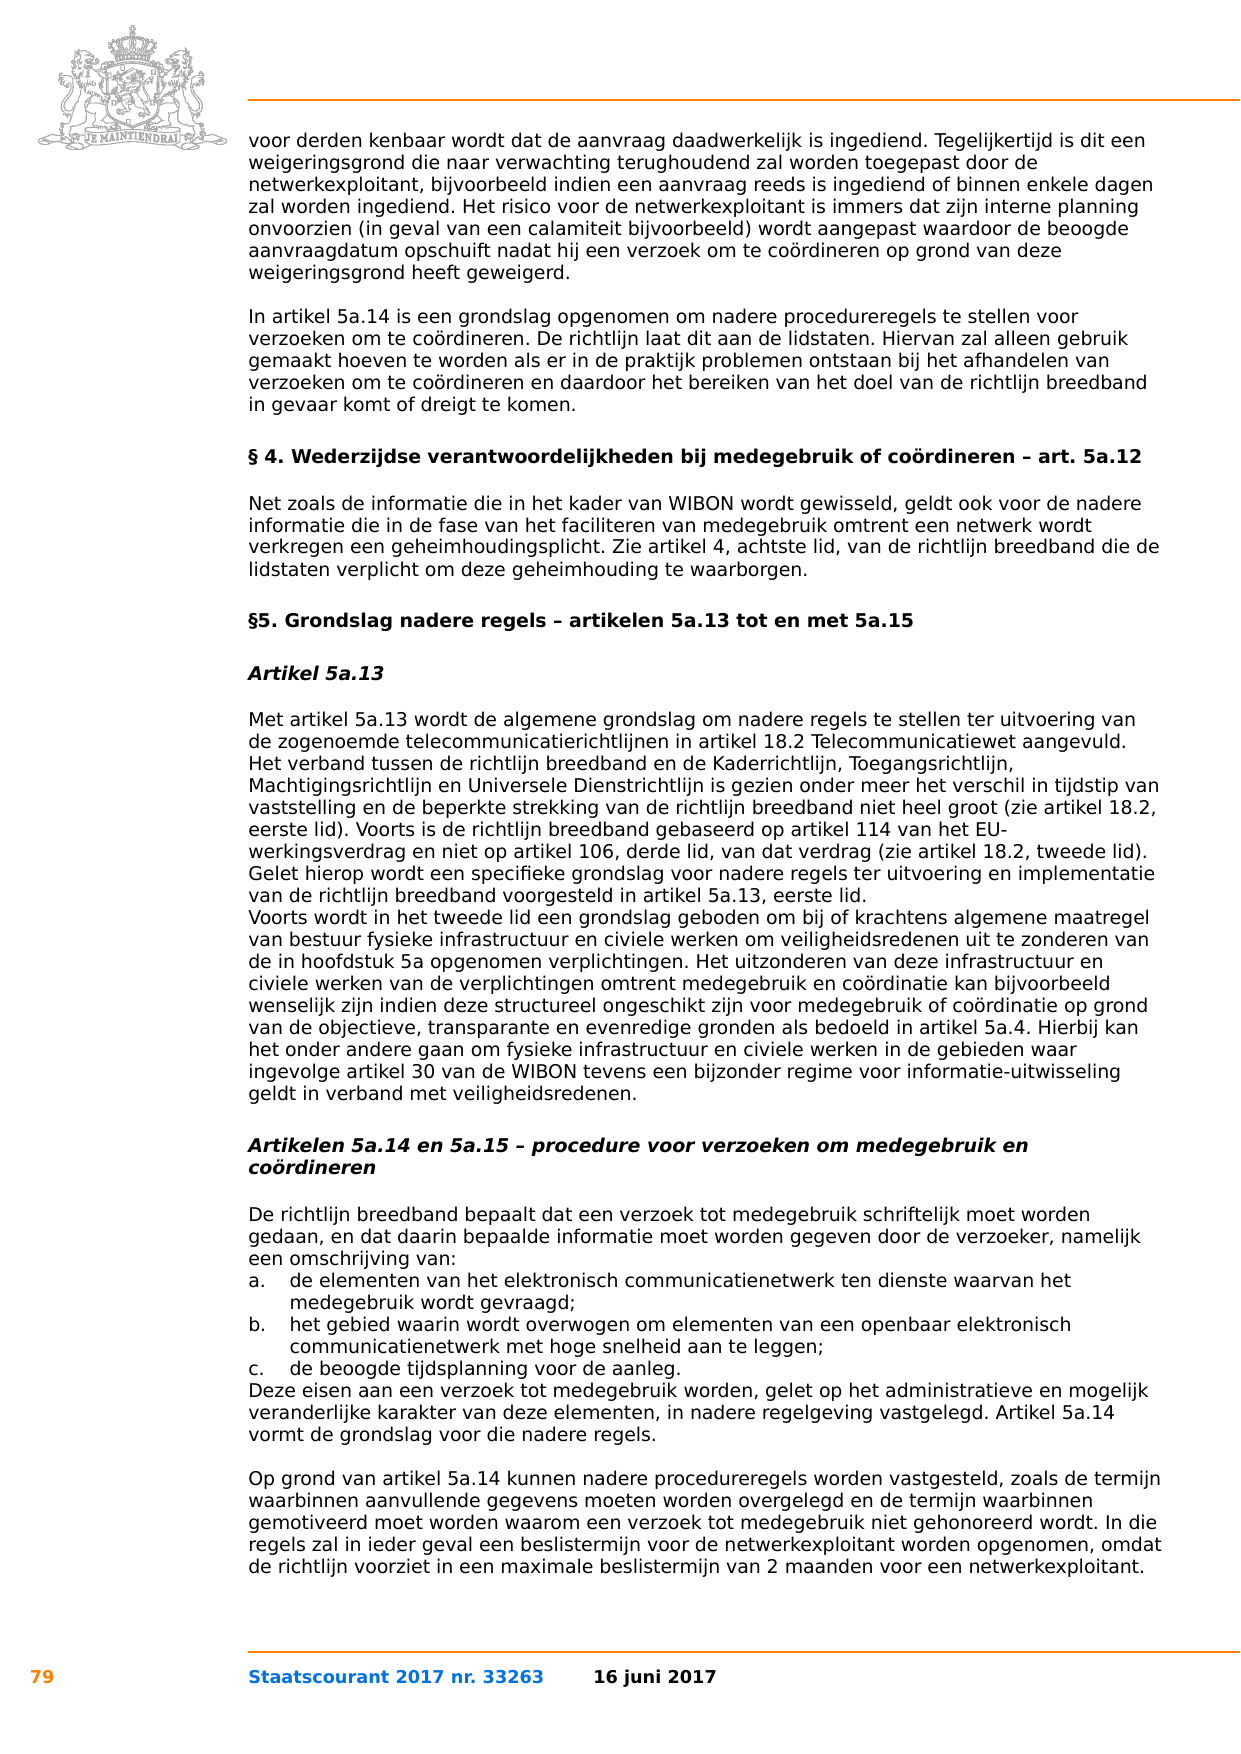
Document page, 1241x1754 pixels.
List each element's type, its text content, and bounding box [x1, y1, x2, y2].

subtitle § 4. Wederzijdse verantwoordelijkheden bij medegebruik of coördineren – art. 5a.12 [248, 446, 1163, 467]
subtitle Artikel 5a.13 [248, 662, 1163, 684]
text De richtlijn breedband bepaalt dat een verzoek tot medegebruik schriftelijk moet worden gedaan, en dat daarin bepaalde informatie moet worden gegeven door de verzoeker, namelijk een omschrijving van: [248, 1204, 1163, 1270]
text voor derden kenbaar wordt dat de aanvraag daadwerkelijk is ingediend. Tegelijkertijd is dit een weigeringsgrond die naar verwachting terughoudend zal worden toegepast door de netwerkexploitant, bijvoorbeeld indien een aanvraag reeds is ingediend of binnen enkele dagen zal worden ingediend. Het risico voor de netwerkexploitant is immers dat zijn interne planning onvoorzien (in geval van een calamiteit bijvoorbeeld) wordt aangepast waardoor de beoogde aanvraagdatum opschuift nadat hij een verzoek om te coördineren op grond van deze weigeringsgrond heeft geweigerd. [248, 130, 1163, 284]
subtitle Artikelen 5a.14 en 5a.15 – procedure voor verzoeken om medegebruik en coördineren [248, 1135, 1163, 1179]
text Deze eisen aan een verzoek tot medegebruik worden, gelet op het administratieve en mogelijk veranderlijke karakter van deze elementen, in nadere regelgeving vastgelegd. Artikel 5a.14 vormt de grondslag voor die nadere regels. [248, 1380, 1163, 1446]
text Met artikel 5a.13 wordt de algemene grondslag om nadere regels te stellen ter uitvoering van de zogenoemde telecommunicatierichtlijnen in artikel 18.2 Telecommunicatiewet aangevuld. Het verband tussen de richtlijn breedband en de Kaderrichtlijn, Toegangsrichtlijn, Machtigingsrichtlijn en Universele Dienstrichtlijn is gezien onder meer het verschil in tijdstip van vaststelling en de beperkte strekking van de richtlijn breedband niet heel groot (zie artikel 18.2, eerste lid). Voorts is de richtlijn breedband gebaseerd op artikel 114 van het EU-werkingsverdrag en niet op artikel 106, derde lid, van dat verdrag (zie artikel 18.2, tweede lid). Gelet hierop wordt een specifieke grondslag voor nadere regels ter uitvoering en implementatie van de richtlijn breedband voorgesteld in artikel 5a.13, eerste lid. [248, 709, 1163, 907]
text Op grond van artikel 5a.14 kunnen nadere procedureregels worden vastgesteld, zoals de termijn waarbinnen aanvullende gegevens moeten worden overgelegd en de termijn waarbinnen gemotiveerd moet worden waarom een verzoek tot medegebruik niet gehonoreerd wordt. In die regels zal in ieder geval een beslistermijn voor de netwerkexploitant worden opgenomen, omdat de richtlijn voorziet in een maximale beslistermijn van 2 maanden voor een netwerkexploitant. [248, 1468, 1163, 1577]
text In artikel 5a.14 is een grondslag opgenomen om nadere procedureregels te stellen voor verzoeken om te coördineren. De richtlijn laat dit aan de lidstaten. Hiervan zal alleen gebruik gemaakt hoeven te worden als er in de praktijk problemen ontstaan bij het afhandelen van verzoeken om te coördineren en daardoor het bereiken van het doel van de richtlijn breedband in gevaar komt of dreigt te komen. [248, 306, 1163, 416]
text b. het gebied waarin wordt overwogen om elementen van een openbaar elektronisch communicatienetwerk met hoge snelheid aan te leggen; [248, 1314, 1163, 1358]
text c. de beoogde tijdsplanning voor de aanleg. [248, 1358, 1163, 1380]
subtitle §5. Grondslag nadere regels – artikelen 5a.13 tot en met 5a.15 [248, 610, 1163, 632]
text a. de elementen van het elektronisch communicatienetwerk ten dienste waarvan het medegebruik wordt gevraagd; [248, 1270, 1163, 1314]
picture [38, 25, 227, 150]
text Voorts wordt in het tweede lid een grondslag geboden om bij of krachtens algemene maatregel van bestuur fysieke infrastructuur en civiele werken om veiligheidsredenen uit te zonderen van de in hoofdstuk 5a opgenomen verplichtingen. Het uitzonderen van deze infrastructuur en civiele werken van de verplichtingen omtrent medegebruik en coördinatie kan bijvoorbeeld wenselijk zijn indien deze structureel ongeschikt zijn voor medegebruik of coördinatie op grond van de objectieve, transparante en evenredige gronden als bedoeld in artikel 5a.4. Hierbij kan het onder andere gaan om fysieke infrastructuur en civiele werken in de gebieden waar ingevolge artikel 30 van de WIBON tevens een bijzonder regime voor informatie-uitwisseling geldt in verband met veiligheidsredenen. [248, 907, 1163, 1105]
text Net zoals de informatie die in het kader van WIBON wordt gewisseld, geldt ook voor de nadere informatie die in de fase van het faciliteren van medegebruik omtrent een netwerk wordt verkregen een geheimhoudingsplicht. Zie artikel 4, achtste lid, van de richtlijn breedband die de lidstaten verplicht om deze geheimhouding te waarborgen. [248, 492, 1163, 580]
